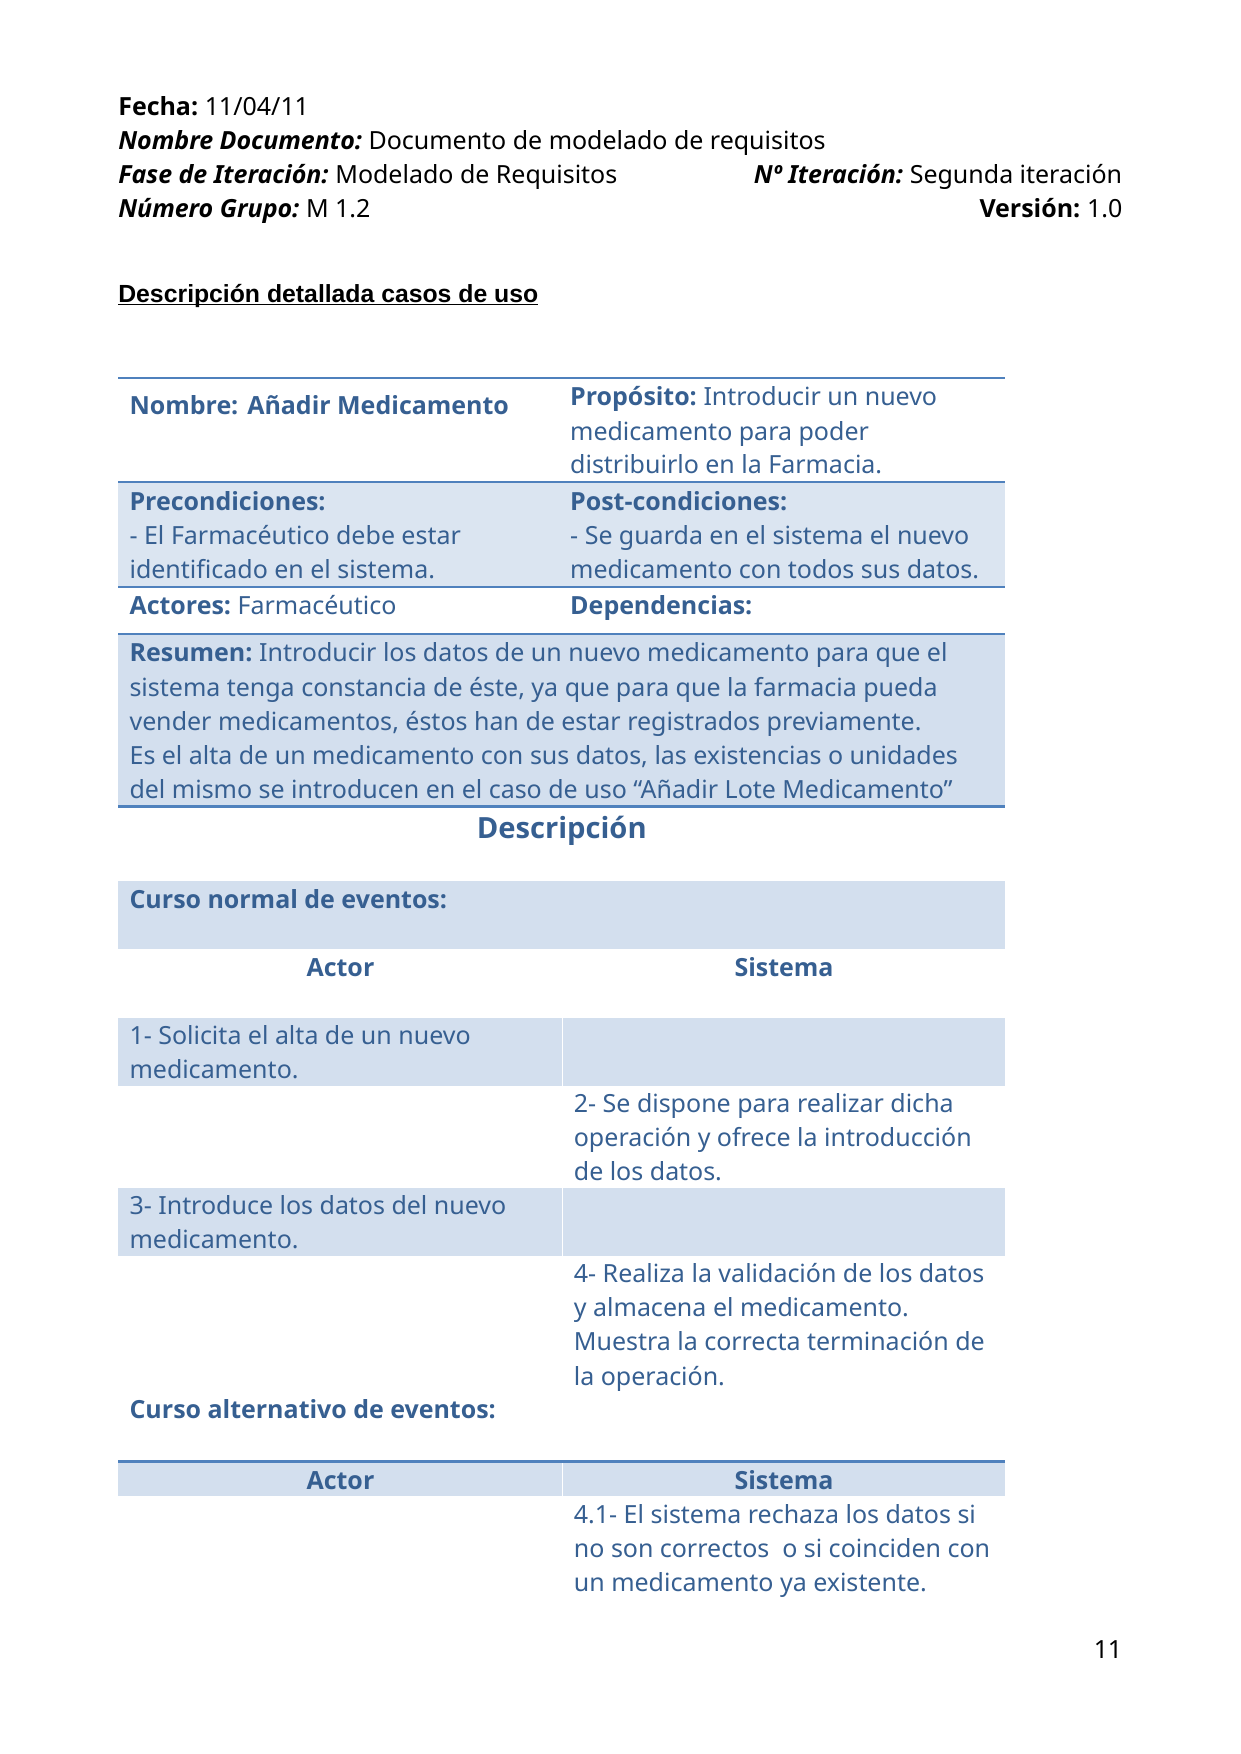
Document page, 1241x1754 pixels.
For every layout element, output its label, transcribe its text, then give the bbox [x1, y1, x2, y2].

table_cell Post-condiciones: - Se guarda en el sistema el nuevo medicamento con todos sus datos. [559, 483, 1005, 586]
table_cell 2- Se dispone para realizar dicha operación y ofrece la introducción de los datos. [563, 1086, 1005, 1188]
table_cell Descripción [118, 808, 1005, 847]
table_cell [118, 1496, 562, 1599]
table_header Nombre: Añadir Medicamento [118, 379, 559, 481]
table_cell Actor [118, 1463, 562, 1496]
table_cell [563, 1188, 1005, 1256]
table_cell 1- Solicita el alta de un nuevo medicamento. [118, 1018, 562, 1086]
subtitle Descripción detallada casos de uso [118, 279, 1122, 308]
table_header Propósito: Introducir un nuevo medicamento para poder distribuirlo en la Farmacia. [559, 379, 1005, 481]
table_cell [563, 1018, 1005, 1086]
table_cell Sistema [563, 949, 1005, 1017]
table_cell Precondiciones: - El Farmacéutico debe estar identificado en el sistema. [118, 483, 559, 586]
table_cell Curso alternativo de eventos: [118, 1392, 1005, 1460]
table_cell 4- Realiza la validación de los datos y almacena el medicamento. Muestra la correcta terminación de la operación. [563, 1256, 1005, 1392]
table_cell Sistema [563, 1463, 1005, 1496]
table_cell Resumen: Introducir los datos de un nuevo medicamento para que el sistema tenga constancia de éste, ya que para que la farmacia pueda vender medicamentos, éstos han de estar registrados previamente. Es el alta de un medicamento con sus datos, las existencias o unidades del mismo se introducen en el caso de uso “Añadir Lote Medicamento” [118, 635, 1005, 805]
table_cell Actor [118, 949, 562, 1017]
table_header Curso normal de eventos: [118, 881, 1005, 949]
table_cell [118, 1086, 562, 1188]
table_cell [118, 1256, 562, 1392]
table_cell 3- Introduce los datos del nuevo medicamento. [118, 1188, 562, 1256]
table_cell Dependencias: [559, 588, 1005, 633]
table_cell Actores: Farmacéutico [118, 588, 559, 633]
table_cell 4.1- El sistema rechaza los datos si no son correctos o si coinciden con un medicamento ya existente. [563, 1496, 1005, 1599]
